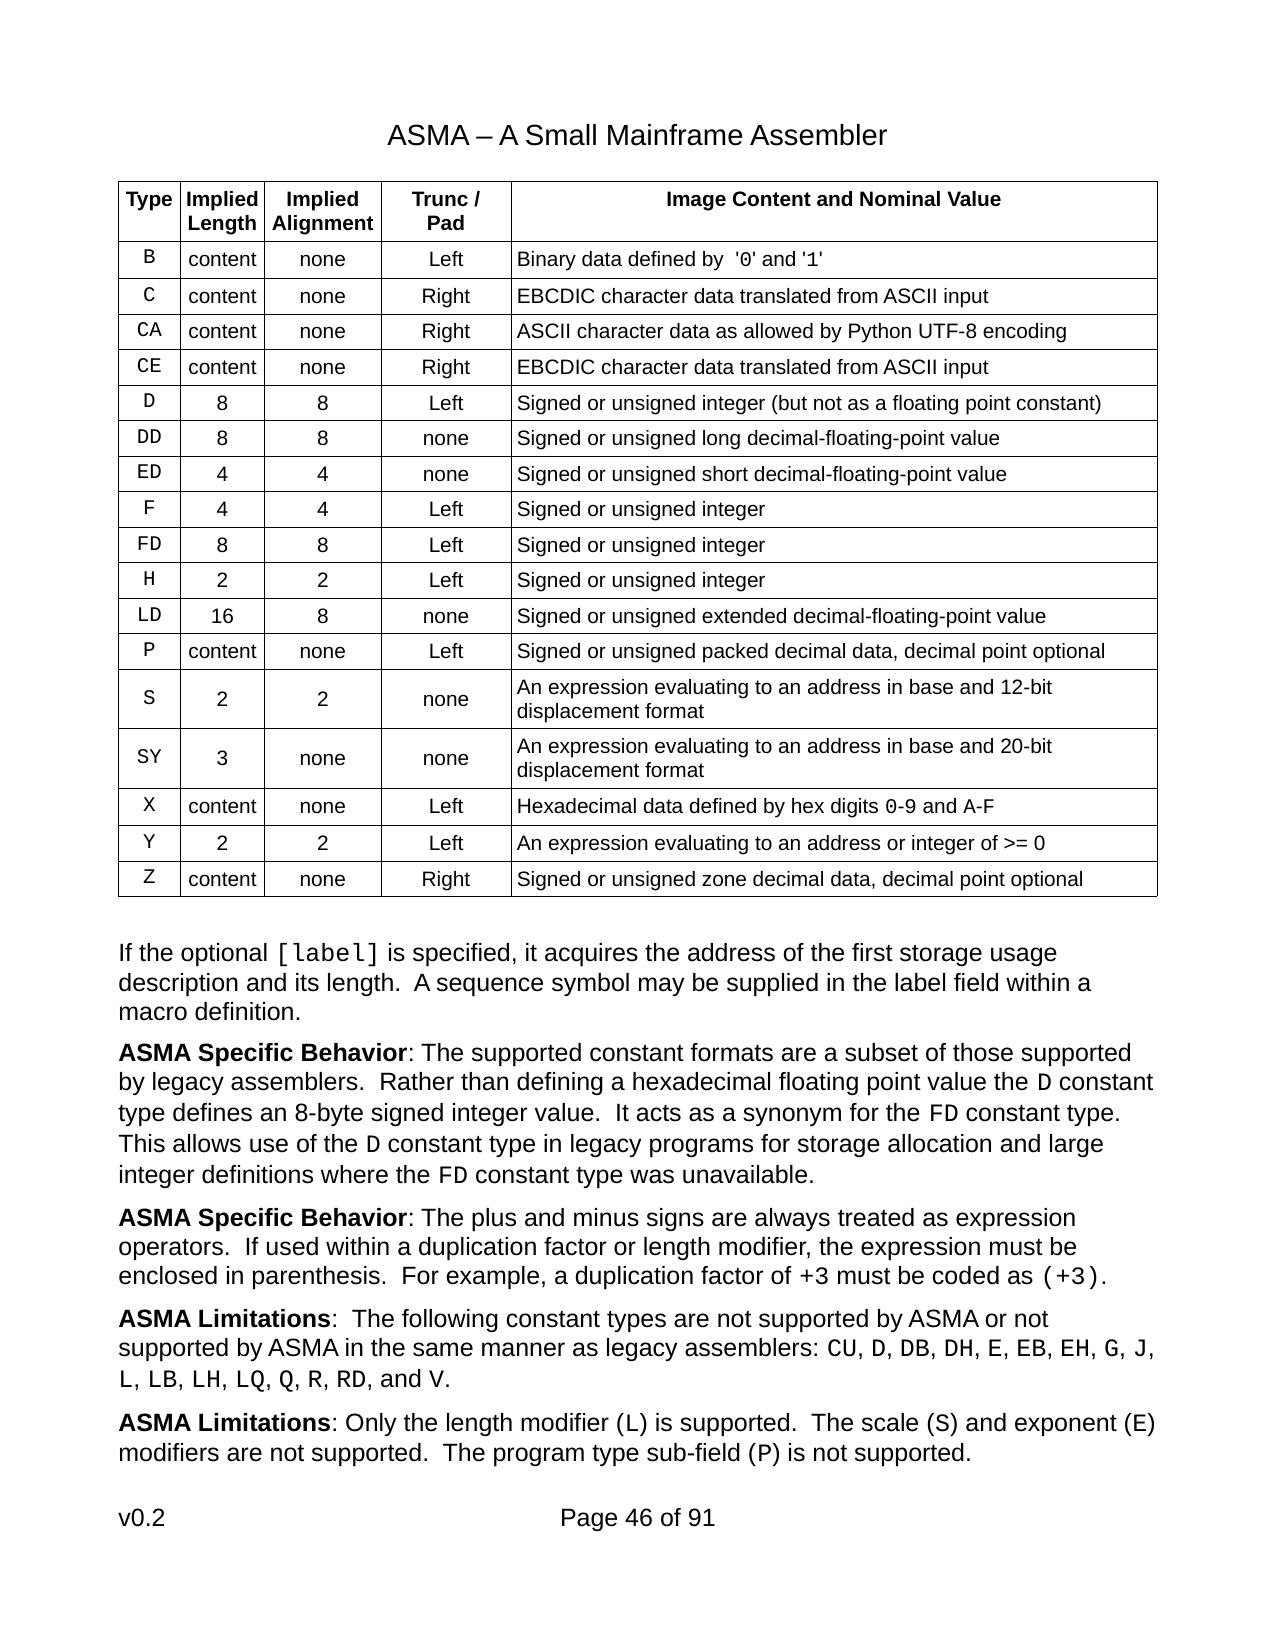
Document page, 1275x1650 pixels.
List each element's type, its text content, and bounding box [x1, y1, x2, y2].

table_cell none [265, 729, 381, 788]
table_cell Hexadecimal data defined by hex digits 0-9 and A-F [512, 789, 1157, 825]
table_cell none [265, 862, 381, 896]
table_cell content [181, 862, 264, 896]
table_cell Right [382, 315, 511, 349]
table_cell content [181, 350, 264, 384]
table_header Type [119, 182, 180, 241]
table_cell Signed or unsigned integer (but not as a floating point constant) [512, 386, 1157, 420]
table_cell 2 [181, 670, 264, 728]
table_cell ED [119, 457, 180, 491]
table_cell Signed or unsigned packed decimal data, decimal point optional [512, 634, 1157, 669]
table_header Implied Alignment [265, 182, 381, 241]
table_cell H [119, 563, 180, 598]
table_cell Left [382, 563, 511, 598]
table_cell Binary data defined by '0' and '1' [512, 242, 1157, 278]
table_cell CE [119, 350, 180, 384]
table_cell Z [119, 862, 180, 896]
table_cell EBCDIC character data translated from ASCII input [512, 350, 1157, 384]
table_cell 8 [181, 421, 264, 456]
table_cell An expression evaluating to an address or integer of >= 0 [512, 826, 1157, 861]
table_cell 4 [181, 492, 264, 527]
text If the optional [label] is specified, it acquires the address of the first storage usage description and its length. A sequence symbol may be supplied in the label field within a macro definition. [118, 937, 1157, 1026]
table_cell ASCII character data as allowed by Python UTF-8 encoding [512, 315, 1157, 349]
table_cell none [382, 670, 511, 728]
table_cell content [181, 789, 264, 825]
table_cell F [119, 492, 180, 527]
table_cell Signed or unsigned long decimal-floating-point value [512, 421, 1157, 456]
table_cell content [181, 634, 264, 669]
table_cell 8 [265, 599, 381, 633]
table_cell P [119, 634, 180, 669]
text ASMA Limitations: Only the length modifier (L) is supported. The scale (S) and exponent (E) modifiers are not supported. The program type sub-field (P) is not supported. [118, 1407, 1157, 1469]
table_cell Signed or unsigned zone decimal data, decimal point optional [512, 862, 1157, 896]
table_cell 4 [265, 492, 381, 527]
table_cell none [265, 279, 381, 313]
table_cell none [382, 729, 511, 788]
table_cell Left [382, 634, 511, 669]
table_cell FD [119, 528, 180, 562]
table_cell 4 [265, 457, 381, 491]
table_cell none [265, 315, 381, 349]
table_cell none [382, 599, 511, 633]
table_cell Signed or unsigned short decimal-floating-point value [512, 457, 1157, 491]
table_cell 2 [265, 826, 381, 861]
table_cell Right [382, 862, 511, 896]
table_cell D [119, 386, 180, 420]
table_cell Signed or unsigned extended decimal-floating-point value [512, 599, 1157, 633]
table_cell 8 [265, 421, 381, 456]
table_cell An expression evaluating to an address in base and 12-bit displacement format [512, 670, 1157, 728]
text ASMA Specific Behavior: The plus and minus signs are always treated as expression operators. If used within a duplication factor or length modifier, the expression must be enclosed in parenthesis. For example, a duplication factor of +3 must be coded as (+3). [118, 1203, 1157, 1292]
table_cell 2 [181, 563, 264, 598]
table_cell Left [382, 242, 511, 278]
table_cell 2 [265, 670, 381, 728]
table_cell none [265, 634, 381, 669]
table_cell X [119, 789, 180, 825]
table_cell 8 [181, 528, 264, 562]
table_cell CA [119, 315, 180, 349]
table_cell 4 [181, 457, 264, 491]
table_cell B [119, 242, 180, 278]
table_cell Signed or unsigned integer [512, 563, 1157, 598]
table_cell SY [119, 729, 180, 788]
table_cell none [265, 789, 381, 825]
table_cell 3 [181, 729, 264, 788]
text ASMA Specific Behavior: The supported constant formats are a subset of those supported by legacy assemblers. Rather than defining a hexadecimal floating point value the D constant type defines an 8-byte signed integer value. It acts as a synonym for the FD constant type. This allows use of the D constant type in legacy programs for storage allocation and large integer definitions where the FD constant type was unavailable. [118, 1038, 1157, 1191]
text ASMA Limitations: The following constant types are not supported by ASMA or not supported by ASMA in the same manner as legacy assemblers: CU, D, DB, DH, E, EB, EH, G, J, L, LB, LH, LQ, Q, R, RD, and V. [118, 1304, 1157, 1395]
table_cell content [181, 315, 264, 349]
table_cell Left [382, 528, 511, 562]
table_cell 8 [181, 386, 264, 420]
table_cell 2 [265, 563, 381, 598]
table_cell 8 [265, 528, 381, 562]
table_cell EBCDIC character data translated from ASCII input [512, 279, 1157, 313]
table_cell none [265, 242, 381, 278]
table_cell content [181, 279, 264, 313]
table_cell 16 [181, 599, 264, 633]
table_cell content [181, 242, 264, 278]
table_header Image Content and Nominal Value [512, 182, 1157, 241]
table_header Implied Length [181, 182, 264, 241]
table_cell An expression evaluating to an address in base and 20-bit displacement format [512, 729, 1157, 788]
table_cell none [265, 350, 381, 384]
table_cell S [119, 670, 180, 728]
table_cell Y [119, 826, 180, 861]
table_cell C [119, 279, 180, 313]
table_cell none [382, 421, 511, 456]
table_cell LD [119, 599, 180, 633]
table_header Trunc / Pad [382, 182, 511, 241]
table_cell Right [382, 350, 511, 384]
table_cell Left [382, 386, 511, 420]
table_cell Signed or unsigned integer [512, 492, 1157, 527]
table_cell none [382, 457, 511, 491]
table_cell Left [382, 826, 511, 861]
table_cell Signed or unsigned integer [512, 528, 1157, 562]
table_cell DD [119, 421, 180, 456]
table_cell Right [382, 279, 511, 313]
table_cell Left [382, 789, 511, 825]
table_cell Left [382, 492, 511, 527]
table_cell 8 [265, 386, 381, 420]
table_cell 2 [181, 826, 264, 861]
